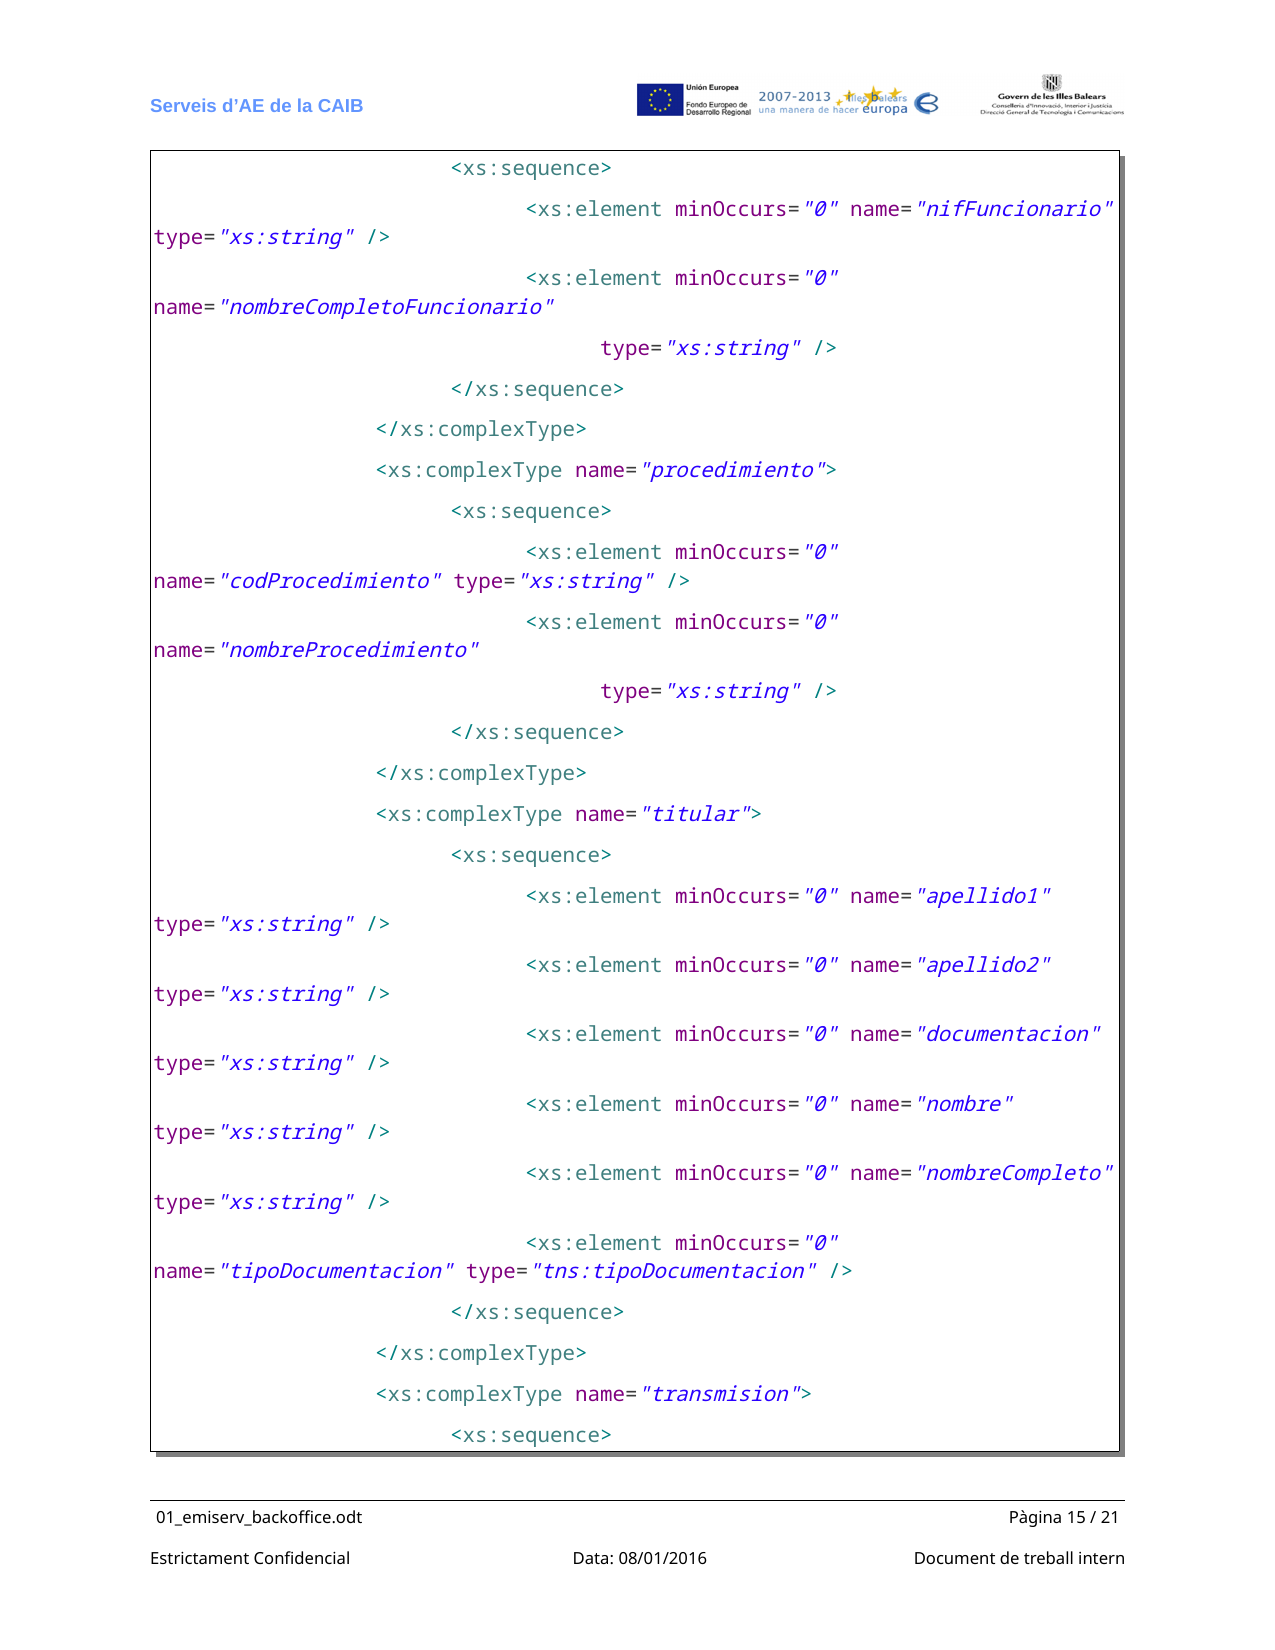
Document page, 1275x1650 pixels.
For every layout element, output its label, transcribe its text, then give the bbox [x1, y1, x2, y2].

text type="xs:string" /> [151, 330, 1119, 361]
text <xs:complexType name="titular"> [151, 796, 1119, 827]
text <xs:complexType name="transmision"> [151, 1376, 1119, 1407]
text <xs:element minOccurs="0" name="apellido2" type="xs:string" /> [151, 947, 1119, 1007]
text </xs:sequence> [151, 1294, 1119, 1326]
text <xs:sequence> [151, 493, 1119, 525]
text <xs:sequence> [151, 151, 1119, 181]
text <xs:element minOccurs="0" name="nombre" type="xs:string" /> [151, 1086, 1119, 1146]
text <xs:element minOccurs="0" name="documentacion" type="xs:string" /> [151, 1017, 1119, 1076]
text <xs:element minOccurs="0" name="nombreCompleto" type="xs:string" /> [151, 1155, 1119, 1215]
text </xs:sequence> [151, 371, 1119, 402]
text <xs:element minOccurs="0" name="tipoDocumentacion" type="tns:tipoDocumentacion" /> [151, 1225, 1119, 1284]
text </xs:complexType> [151, 755, 1119, 786]
picture [636, 73, 1125, 116]
text <xs:element minOccurs="0" name="nombreProcedimiento" [151, 604, 1119, 664]
text <xs:element minOccurs="0" name="nombreCompletoFuncionario" [151, 260, 1119, 320]
text <xs:sequence> [151, 1417, 1119, 1451]
text <xs:complexType name="procedimiento"> [151, 452, 1119, 484]
text </xs:complexType> [151, 1335, 1119, 1366]
text <xs:element minOccurs="0" name="apellido1" type="xs:string" /> [151, 878, 1119, 938]
text </xs:complexType> [151, 412, 1119, 443]
text type="xs:string" /> [151, 673, 1119, 704]
text <xs:element minOccurs="0" name="nifFuncionario" type="xs:string" /> [151, 191, 1119, 251]
text </xs:sequence> [151, 714, 1119, 746]
text <xs:sequence> [151, 837, 1119, 868]
text <xs:element minOccurs="0" name="codProcedimiento" type="xs:string" /> [151, 534, 1119, 594]
